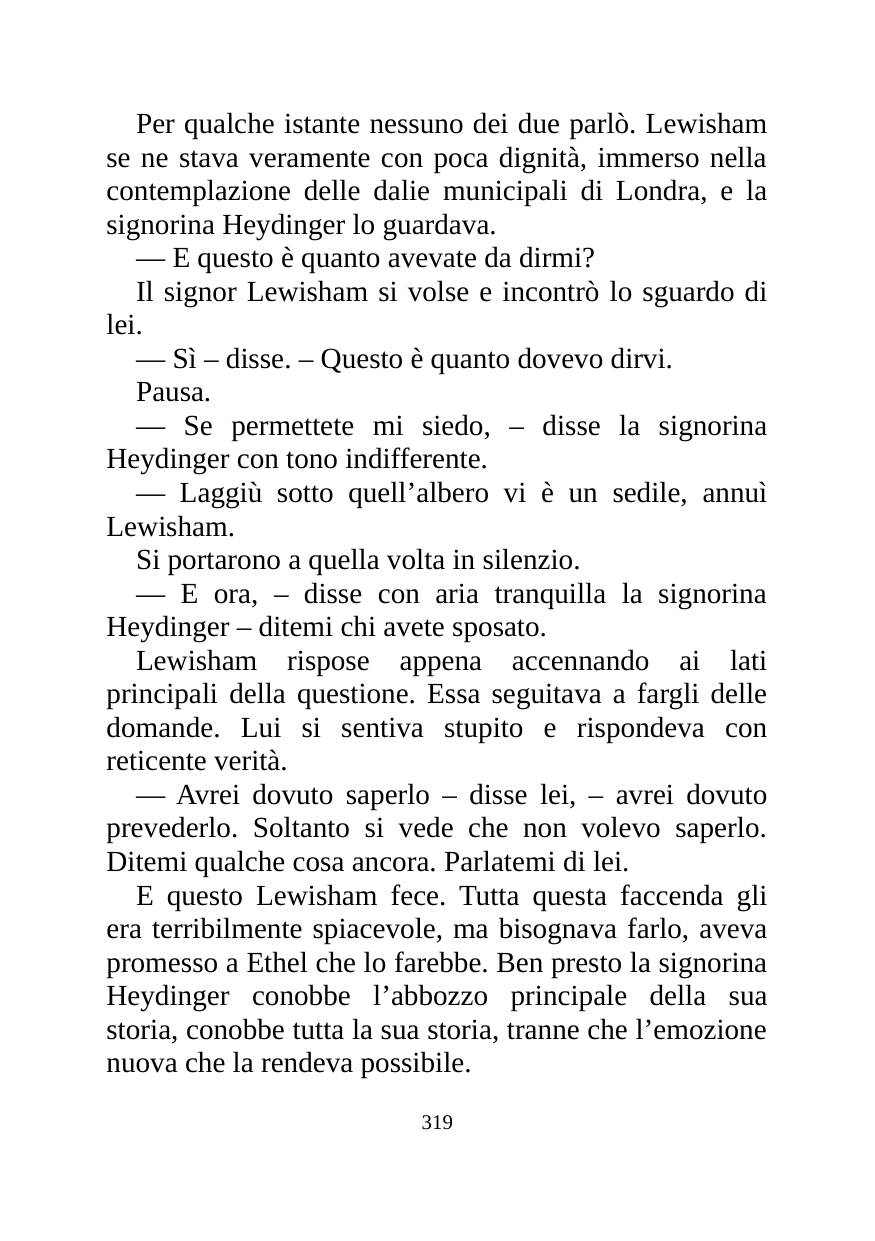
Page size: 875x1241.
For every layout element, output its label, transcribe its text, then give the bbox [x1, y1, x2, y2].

text Lewisham rispose appena accennando ai lati principali della questione. Essa seguitava a fargli delle domande. Lui si sentiva stupito e rispondeva con reticente verità. [106, 643, 768, 777]
text Pausa. [106, 374, 768, 408]
text — Sì – disse. – Questo è quanto dovevo dirvi. [106, 341, 768, 374]
text E questo Lewisham fece. Tutta questa faccenda gli era terribilmente spiacevole, ma bisognava farlo, aveva promesso a Ethel che lo farebbe. Ben presto la signorina Heydinger conobbe l’abbozzo principale della sua storia, conobbe tutta la sua storia, tranne che l’emozione nuova che la rendeva possibile. [106, 878, 768, 1079]
text Si portarono a quella volta in silenzio. [106, 542, 768, 576]
text Il signor Lewisham si volse e incontrò lo sguardo di lei. [106, 274, 768, 341]
text — E questo è quanto avevate da dirmi? [106, 240, 768, 274]
text — Avrei dovuto saperlo – disse lei, – avrei dovuto prevederlo. Soltanto si vede che non volevo saperlo. Ditemi qualche cosa ancora. Parlatemi di lei. [106, 777, 768, 878]
text Per qualche istante nessuno dei due parlò. Lewisham se ne stava veramente con poca dignità, immerso nella contemplazione delle dalie municipali di Londra, e la signorina Heydinger lo guardava. [106, 106, 768, 240]
text — Laggiù sotto quell’albero vi è un sedile, annuì Lewisham. [106, 475, 768, 542]
text — Se permettete mi siedo, – disse la signorina Heydinger con tono indifferente. [106, 408, 768, 475]
text — E ora, – disse con aria tranquilla la signorina Heydinger – ditemi chi avete sposato. [106, 576, 768, 643]
